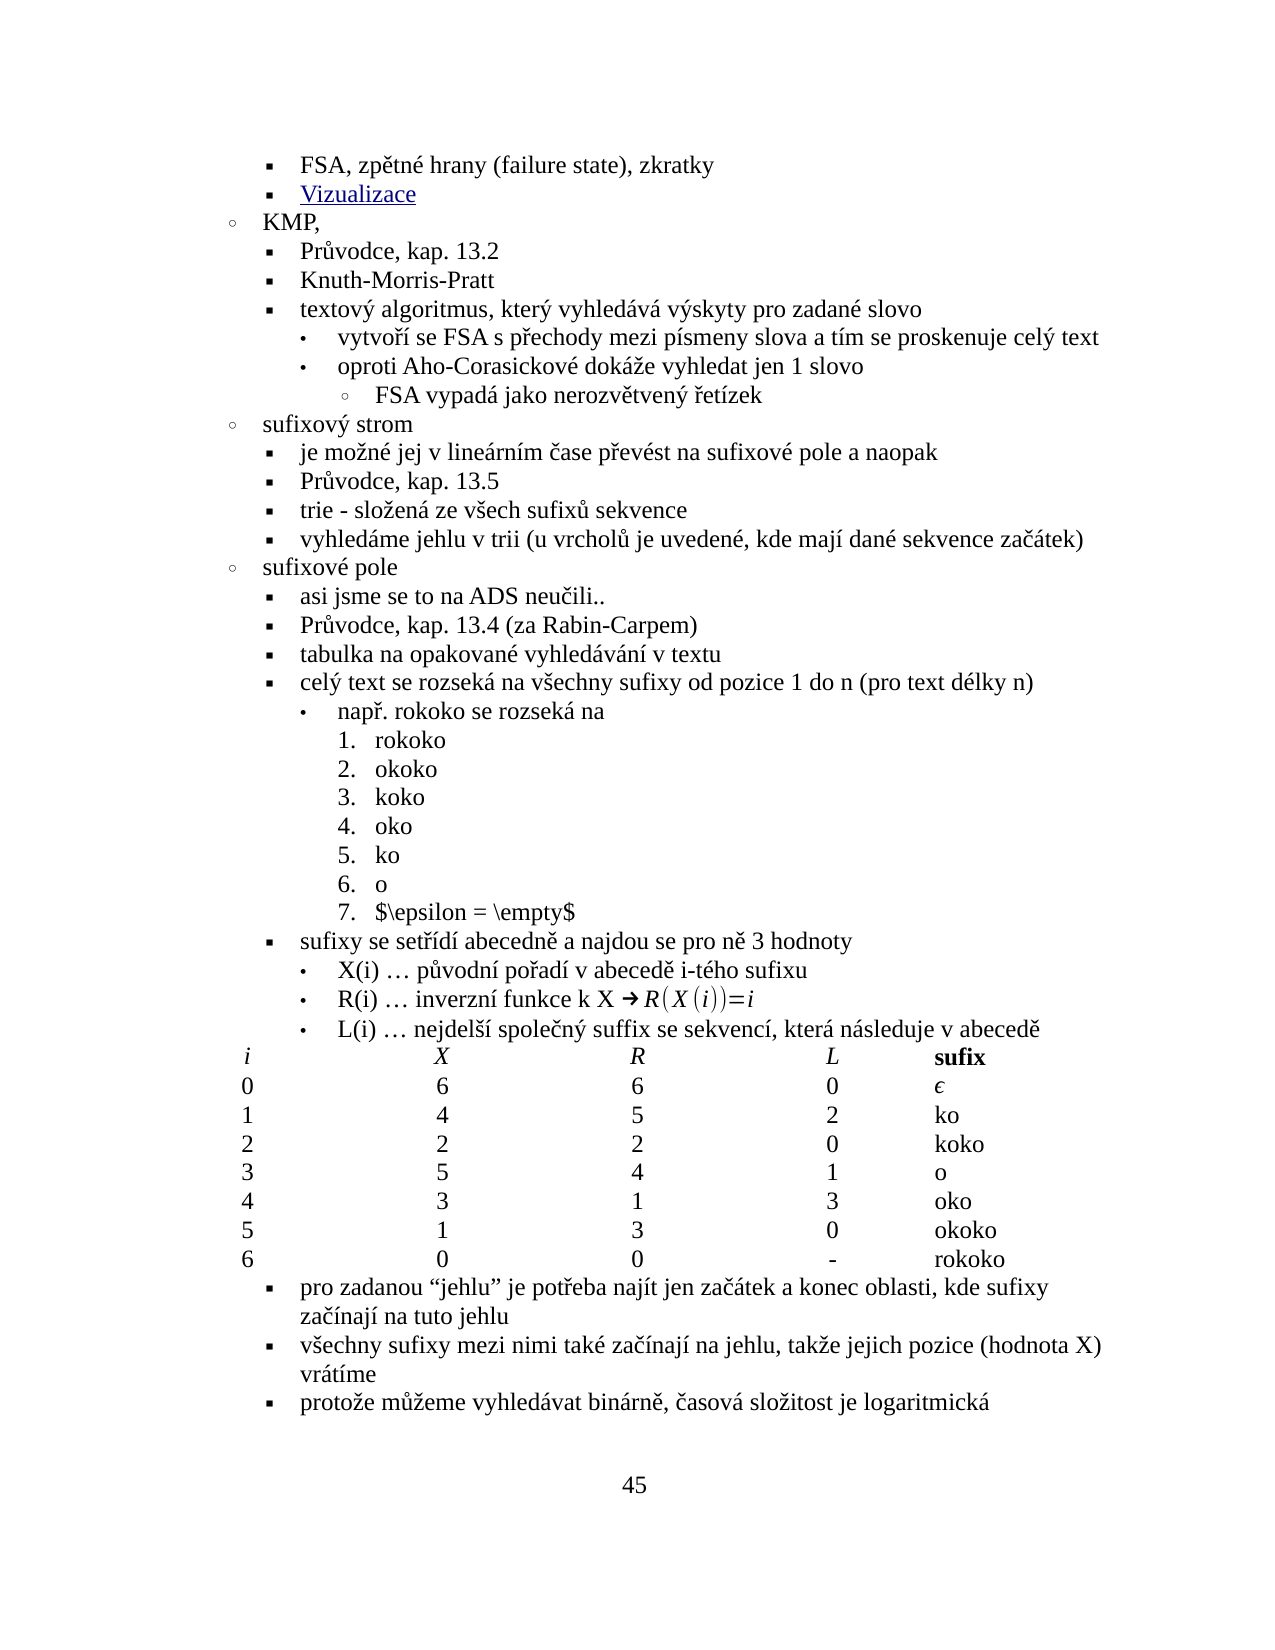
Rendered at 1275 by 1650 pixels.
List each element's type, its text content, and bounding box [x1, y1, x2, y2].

list L(i) … nejdelší společný suffix se sekvencí, která následuje v abecedě [300, 1014, 1125, 1042]
table_cell 1 [345, 1215, 540, 1244]
list ko [337, 840, 1125, 869]
table_cell 0 [735, 1071, 930, 1100]
table_cell okoko [930, 1215, 1125, 1244]
table_cell 0 [735, 1129, 930, 1157]
list oproti Aho-Corasickové dokáže vyhledat jen 1 slovo [300, 351, 1125, 380]
table_cell 4 [150, 1186, 345, 1215]
list oko [337, 811, 1125, 840]
table_cell 0 [540, 1244, 735, 1272]
table_cell 3 [735, 1186, 930, 1215]
table_cell 2 [150, 1129, 345, 1157]
table_cell 5 [345, 1158, 540, 1186]
list např. rokoko se rozseká na [300, 696, 1125, 725]
list tabulka na opakované vyhledávání v textu [262, 639, 1125, 667]
list celý text se rozseká na všechny sufixy od pozice 1 do n (pro text délky n) [262, 667, 1125, 696]
list R(i) … inverzní funkce k X [300, 984, 1125, 1014]
list vyhledáme jehlu v trii (u vrcholů je uvedené, kde mají dané sekvence začátek) [262, 524, 1125, 552]
list pro zadanou “jehlu” je potřeba najít jen začátek a konec oblasti, kde sufixy začínají na tuto jehlu [262, 1272, 1125, 1330]
list o [337, 869, 1125, 897]
table_cell 2 [540, 1129, 735, 1157]
list trie - složená ze všech sufixů sekvence [262, 495, 1125, 524]
table_cell 5 [150, 1215, 345, 1244]
table_cell 1 [735, 1158, 930, 1186]
table_cell ko [930, 1100, 1125, 1129]
table_cell oko [930, 1186, 1125, 1215]
list asi jsme se to na ADS neučili.. [262, 581, 1125, 610]
table_cell o [930, 1158, 1125, 1186]
table_cell 0 [150, 1071, 345, 1100]
table_cell 2 [345, 1129, 540, 1157]
table_header [345, 1043, 540, 1071]
table_cell 3 [150, 1158, 345, 1186]
list je možné jej v lineárním čase převést na sufixové pole a naopak [262, 437, 1125, 466]
list textový algoritmus, který vyhledává výskyty pro zadané slovo [262, 294, 1125, 322]
list Knuth-Morris-Pratt [262, 265, 1125, 294]
table_cell 4 [540, 1158, 735, 1186]
list rokoko [337, 725, 1125, 754]
table_cell 6 [150, 1244, 345, 1272]
table_cell 6 [345, 1071, 540, 1100]
list FSA vypadá jako nerozvětvený řetízek [337, 380, 1125, 409]
table_cell 0 [345, 1244, 540, 1272]
list Vizualizace [262, 179, 1125, 207]
table_cell - [735, 1244, 930, 1272]
list protože můžeme vyhledávat binárně, časová složitost je logaritmická [262, 1387, 1125, 1416]
list KMP, [225, 207, 1125, 236]
table_cell rokoko [930, 1244, 1125, 1272]
list sufixový strom [225, 409, 1125, 437]
table_header sufix [930, 1043, 1125, 1071]
list Průvodce, kap. 13.5 [262, 466, 1125, 495]
table_header [735, 1043, 930, 1071]
table_cell 5 [540, 1100, 735, 1129]
list sufixové pole [225, 552, 1125, 581]
table_cell koko [930, 1129, 1125, 1157]
list koko [337, 782, 1125, 811]
list X(i) … původní pořadí v abecedě i-tého sufixu [300, 955, 1125, 984]
table_header [150, 1043, 345, 1071]
list FSA, zpětné hrany (failure state), zkratky [262, 150, 1125, 179]
table_header [540, 1043, 735, 1071]
table_cell 3 [540, 1215, 735, 1244]
table_cell 0 [735, 1215, 930, 1244]
table_cell 4 [345, 1100, 540, 1129]
list všechny sufixy mezi nimi také začínají na jehlu, takže jejich pozice (hodnota X) vrátíme [262, 1330, 1125, 1387]
table_cell 3 [345, 1186, 540, 1215]
list vytvoří se FSA s přechody mezi písmeny slova a tím se proskenuje celý text [300, 322, 1125, 351]
list sufixy se setřídí abecedně a najdou se pro ně 3 hodnoty [262, 926, 1125, 955]
list Průvodce, kap. 13.2 [262, 236, 1125, 265]
table_cell 1 [150, 1100, 345, 1129]
list okoko [337, 754, 1125, 782]
table_cell 6 [540, 1071, 735, 1100]
list $\epsilon = \empty$ [337, 897, 1125, 926]
table_cell [930, 1071, 1125, 1100]
list Průvodce, kap. 13.4 (za Rabin-Carpem) [262, 610, 1125, 639]
table_cell 1 [540, 1186, 735, 1215]
table_cell 2 [735, 1100, 930, 1129]
